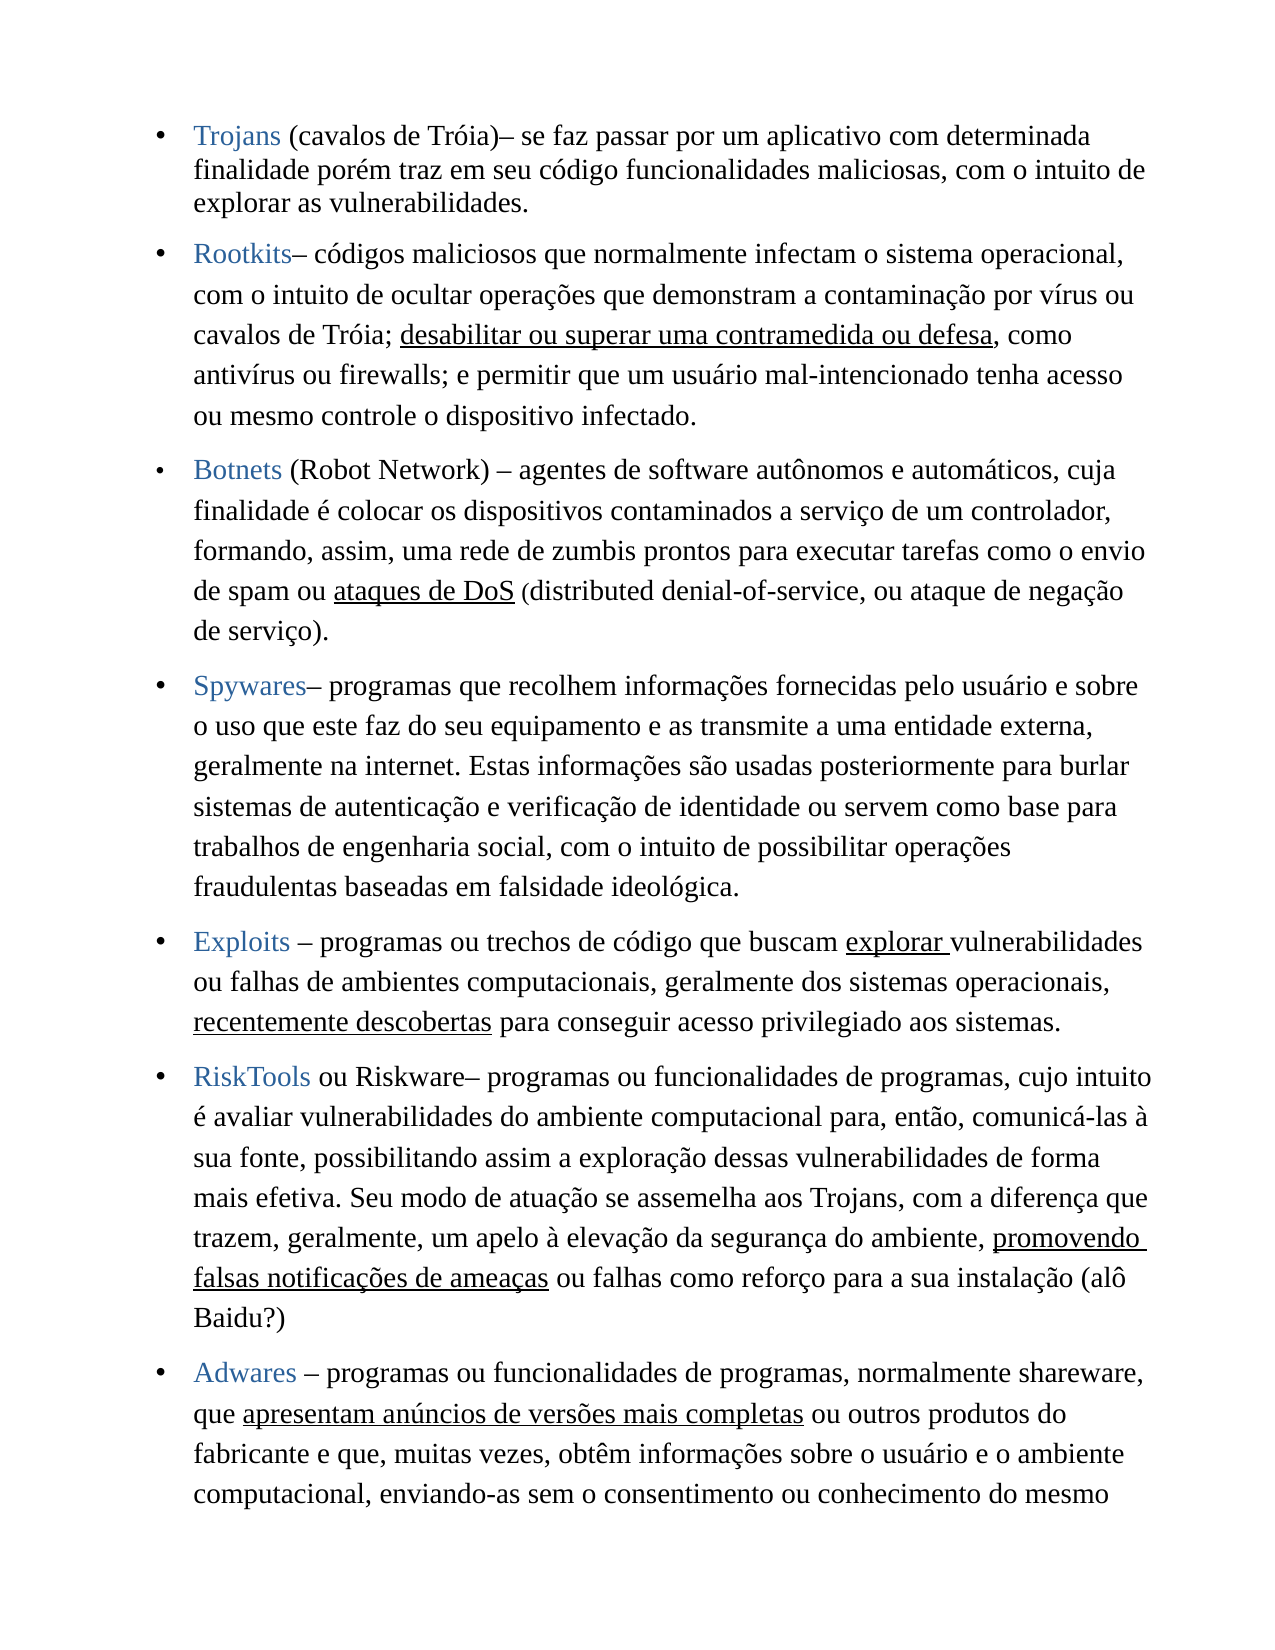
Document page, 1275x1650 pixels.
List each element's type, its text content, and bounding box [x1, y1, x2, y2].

list Spywares– programas que recolhem informações fornecidas pelo usuário e sobre o uso que este faz do seu equipamento e as transmite a uma entidade externa, geralmente na internet. Estas informações são usadas posteriormente para burlar sistemas de autenticação e verificação de identidade ou servem como base para trabalhos de engenharia social, com o intuito de possibilitar operações fraudulentas baseadas em falsidade ideológica. [156, 668, 1157, 903]
list Exploits – programas ou trechos de código que buscam explorar vulnerabilidades ou falhas de ambientes computacionais, geralmente dos sistemas operacionais, recentemente descobertas para conseguir acesso privilegiado aos sistemas. [156, 924, 1157, 1038]
list Trojans (cavalos de Tróia)– se faz passar por um aplicativo com determinada finalidade porém traz em seu código funcionalidades maliciosas, com o intuito de explorar as vulnerabilidades. [156, 118, 1157, 219]
list Adwares – programas ou funcionalidades de programas, normalmente shareware, que apresentam anúncios de versões mais completas ou outros produtos do fabricante e que, muitas vezes, obtêm informações sobre o usuário e o ambiente computacional, enviando-as sem o consentimento ou conhecimento do mesmo [156, 1355, 1157, 1510]
list Rootkits– códigos maliciosos que normalmente infectam o sistema operacional, com o intuito de ocultar operações que demonstram a contaminação por vírus ou cavalos de Tróia; desabilitar ou superar uma contramedida ou defesa, como antivírus ou firewalls; e permitir que um usuário mal-intencionado tenha acesso ou mesmo controle o dispositivo infectado. [156, 237, 1157, 431]
list RiskTools ou Riskware– programas ou funcionalidades de programas, cujo intuito é avaliar vulnerabilidades do ambiente computacional para, então, comunicá-las à sua fonte, possibilitando assim a exploração dessas vulnerabilidades de forma mais efetiva. Seu modo de atuação se assemelha aos Trojans, com a diferença que trazem, geralmente, um apelo à elevação da segurança do ambiente, promovendo falsas notificações de ameaças ou falhas como reforço para a sua instalação (alô Baidu?) [156, 1059, 1157, 1334]
list Botnets (Robot Network) – agentes de software autônomos e automáticos, cuja finalidade é colocar os dispositivos contaminados a serviço de um controlador, formando, assim, uma rede de zumbis prontos para executar tarefas como o envio de spam ou ataques de DoS (distributed denial-of-service, ou ataque de negação de serviço). [156, 452, 1157, 647]
